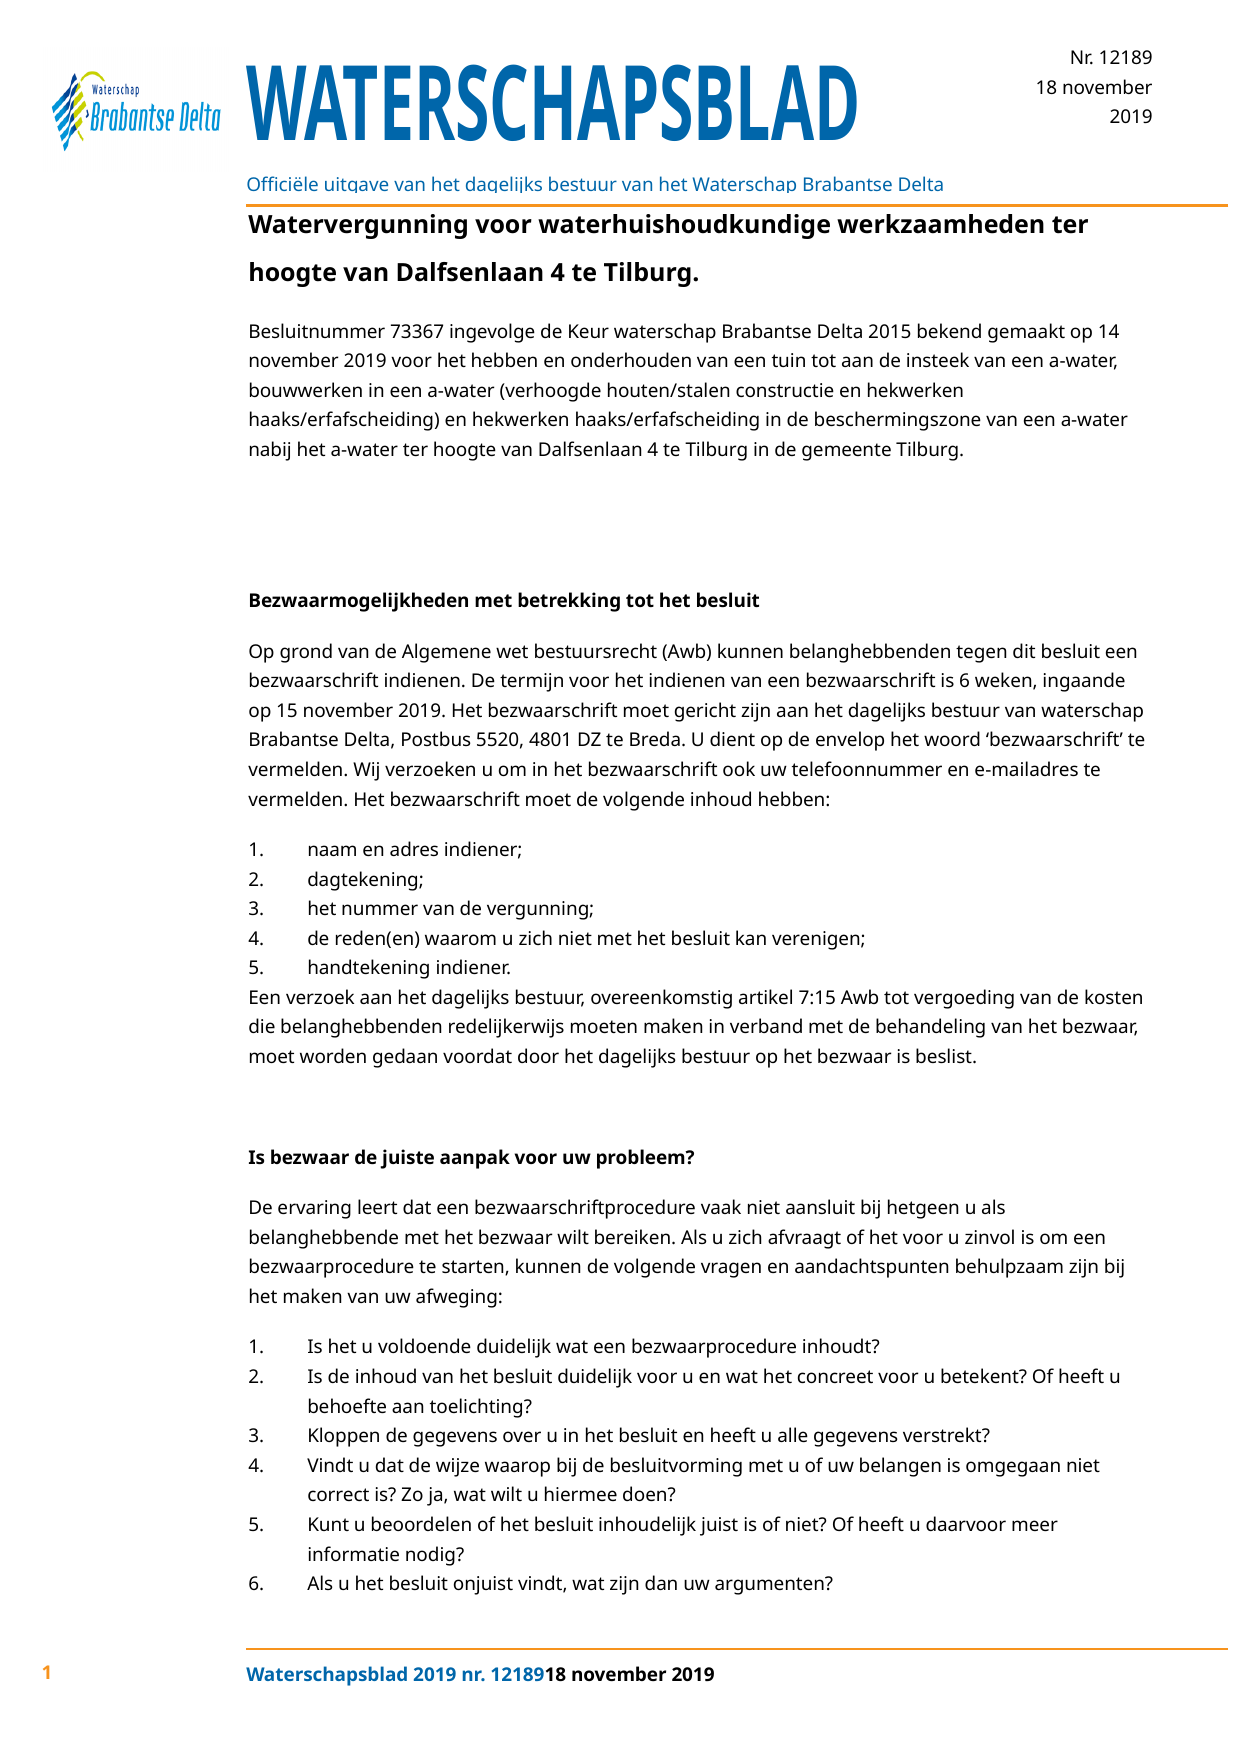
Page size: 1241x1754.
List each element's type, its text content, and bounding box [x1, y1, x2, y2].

picture [41, 47, 231, 172]
text Een verzoek aan het dagelijks bestuur, overeenkomstig artikel 7:15 Awb tot vergoeding van de kosten die belanghebbenden redelijkerwijs moeten maken in verband met de behandeling van het bezwaar, moet worden gedaan voordat door het dagelijks bestuur op het bezwaar is beslist. [248, 984, 1152, 1069]
text Bezwaarmogelijkheden met betrekking tot het besluit [248, 587, 1152, 613]
list Is het u voldoende duidelijk wat een bezwaarprocedure inhoudt? [248, 1334, 1152, 1359]
list handtekening indiener. [248, 954, 1152, 980]
list Kunt u beoordelen of het besluit inhoudelijk juist is of niet? Of heeft u daarvoor meer informatie nodig? [248, 1511, 1152, 1567]
text Besluitnummer 73367 ingevolge de Keur waterschap Brabantse Delta 2015 bekend gemaakt op 14 november 2019 voor het hebben en onderhouden van een tuin tot aan de insteek van een a-water, bouwwerken in een a-water (verhoogde houten/stalen constructie en hekwerken haaks/erfafscheiding) en hekwerken haaks/erfafscheiding in de beschermingszone van een a-water nabij het a-water ter hoogte van Dalfsenlaan 4 te Tilburg in de gemeente Tilburg. [248, 318, 1152, 462]
list de reden(en) waarom u zich niet met het besluit kan verenigen; [248, 925, 1152, 951]
text De ervaring leert dat een bezwaarschriftprocedure vaak niet aansluit bij hetgeen u als belanghebbende met het bezwaar wilt bereiken. Als u zich afvraagt of het voor u zinvol is om een bezwaarprocedure te starten, kunnen de volgende vragen en aandachtspunten behulpzaam zijn bij het maken van uw afweging: [248, 1194, 1152, 1309]
text Op grond van de Algemene wet bestuursrecht (Awb) kunnen belanghebbenden tegen dit besluit een bezwaarschrift indienen. De termijn voor het indienen van een bezwaarschrift is 6 weken, ingaande op 15 november 2019. Het bezwaarschrift moet gericht zijn aan het dagelijks bestuur van waterschap Brabantse Delta, Postbus 5520, 4801 DZ te Breda. U dient op de envelop het woord ‘bezwaarschrift’ te vermelden. Wij verzoeken u om in het bezwaarschrift ook uw telefoonnummer en e‑mailadres te vermelden. Het bezwaarschrift moet de volgende inhoud hebben: [248, 638, 1152, 812]
text Watervergunning voor waterhuishoudkundige werkzaamheden ter hoogte van Dalfsenlaan 4 te Tilburg. [248, 207, 1152, 288]
list Als u het besluit onjuist vindt, wat zijn dan uw argumenten? [248, 1570, 1152, 1596]
list Is de inhoud van het besluit duidelijk voor u en wat het concreet voor u betekent? Of heeft u behoefte aan toelichting? [248, 1363, 1152, 1419]
text Is bezwaar de juiste aanpak voor uw probleem? [248, 1144, 1152, 1170]
list naam en adres indiener; [248, 836, 1152, 862]
list Kloppen de gegevens over u in het besluit en heeft u alle gegevens verstrekt? [248, 1422, 1152, 1448]
list dagtekening; [248, 866, 1152, 892]
list het nummer van de vergunning; [248, 895, 1152, 921]
list Vindt u dat de wijze waarop bij de besluitvorming met u of uw belangen is omgegaan niet correct is? Zo ja, wat wilt u hiermee doen? [248, 1452, 1152, 1507]
